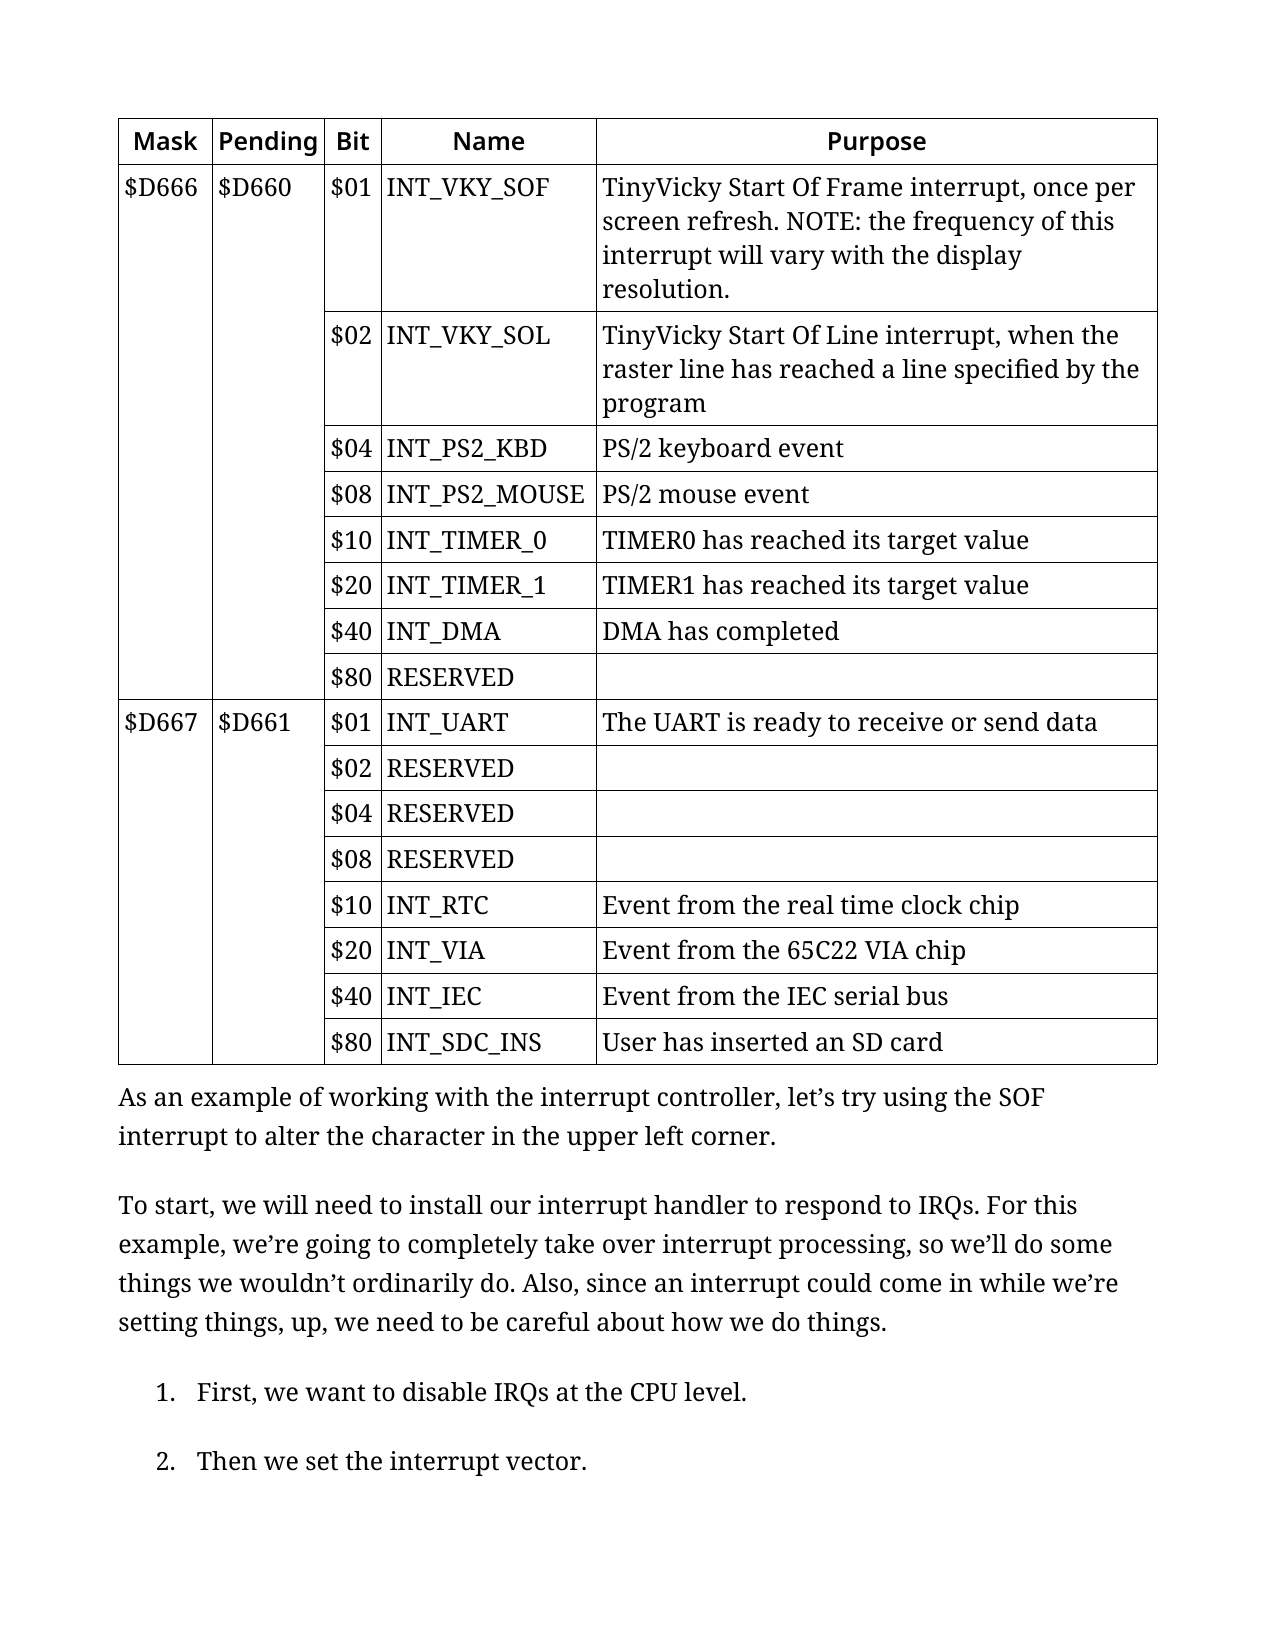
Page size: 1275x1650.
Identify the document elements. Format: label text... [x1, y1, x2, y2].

table_cell Event from the IEC serial bus [597, 974, 1157, 1018]
table_cell $D661 [213, 700, 324, 1064]
table_header Purpose [597, 119, 1157, 164]
table_cell INT_TIMER_1 [382, 563, 596, 608]
table_cell TinyVicky Start Of Line interrupt, when the raster line has reached a line specified by the program [597, 312, 1157, 425]
table_header Bit [325, 119, 381, 164]
table_cell INT_VKY_SOF [382, 165, 596, 311]
table_cell INT_UART [382, 700, 596, 745]
table_cell $02 [325, 746, 381, 790]
table_cell TIMER0 has reached its target value [597, 517, 1157, 562]
table_cell INT_PS2_MOUSE [382, 472, 596, 516]
table_cell INT_IEC [382, 974, 596, 1018]
table_cell INT_SDC_INS [382, 1019, 596, 1064]
table_cell $04 [325, 791, 381, 836]
table_cell RESERVED [382, 746, 596, 790]
table_cell $D667 [119, 700, 212, 1064]
table_cell INT_RTC [382, 882, 596, 927]
table_cell [597, 746, 1157, 790]
table_cell INT_PS2_KBD [382, 426, 596, 471]
table_cell $20 [325, 563, 381, 608]
table_cell Event from the real time clock chip [597, 882, 1157, 927]
text As an example of working with the interrupt controller, let’s try using the SOF interrupt to alter the character in the upper left corner. [118, 1079, 1157, 1152]
table_cell RESERVED [382, 654, 596, 699]
table_cell Event from the 65C22 VIA chip [597, 928, 1157, 973]
table_cell $20 [325, 928, 381, 973]
table_cell INT_TIMER_0 [382, 517, 596, 562]
table_header Name [382, 119, 596, 164]
text To start, we will need to install our interrupt handler to respond to IRQs. For this example, we’re going to completely take over interrupt processing, so we’ll do some things we wouldn’t ordinarily do. Also, since an interrupt could come in while we’re setting things, up, we need to be careful about how we do things. [118, 1187, 1157, 1339]
table_cell $10 [325, 882, 381, 927]
table_cell RESERVED [382, 791, 596, 836]
table_cell PS/2 keyboard event [597, 426, 1157, 471]
table_cell DMA has completed [597, 609, 1157, 653]
table_cell [597, 837, 1157, 881]
table_cell $40 [325, 974, 381, 1018]
table_cell $40 [325, 609, 381, 653]
table_header Pending [213, 119, 324, 164]
list Then we set the interrupt vector. [155, 1443, 1157, 1477]
table_header Mask [119, 119, 212, 164]
table_cell $D666 [119, 165, 212, 699]
table_cell $04 [325, 426, 381, 471]
table_cell User has inserted an SD card [597, 1019, 1157, 1064]
table_cell TinyVicky Start Of Frame interrupt, once per screen refresh. NOTE: the frequency of this interrupt will vary with the display resolution. [597, 165, 1157, 311]
table_cell PS/2 mouse event [597, 472, 1157, 516]
table_cell [597, 791, 1157, 836]
list First, we want to disable IRQs at the CPU level. [155, 1374, 1157, 1408]
table_cell $10 [325, 517, 381, 562]
table_cell [597, 654, 1157, 699]
table_cell $D660 [213, 165, 324, 699]
table_cell INT_VIA [382, 928, 596, 973]
table_cell RESERVED [382, 837, 596, 881]
table_cell $01 [325, 165, 381, 311]
table_cell $08 [325, 472, 381, 516]
table_cell $02 [325, 312, 381, 425]
table_cell $01 [325, 700, 381, 745]
table_cell $80 [325, 654, 381, 699]
table_cell The UART is ready to receive or send data [597, 700, 1157, 745]
table_cell INT_VKY_SOL [382, 312, 596, 425]
table_cell $08 [325, 837, 381, 881]
table_cell INT_DMA [382, 609, 596, 653]
table_cell TIMER1 has reached its target value [597, 563, 1157, 608]
table_cell $80 [325, 1019, 381, 1064]
